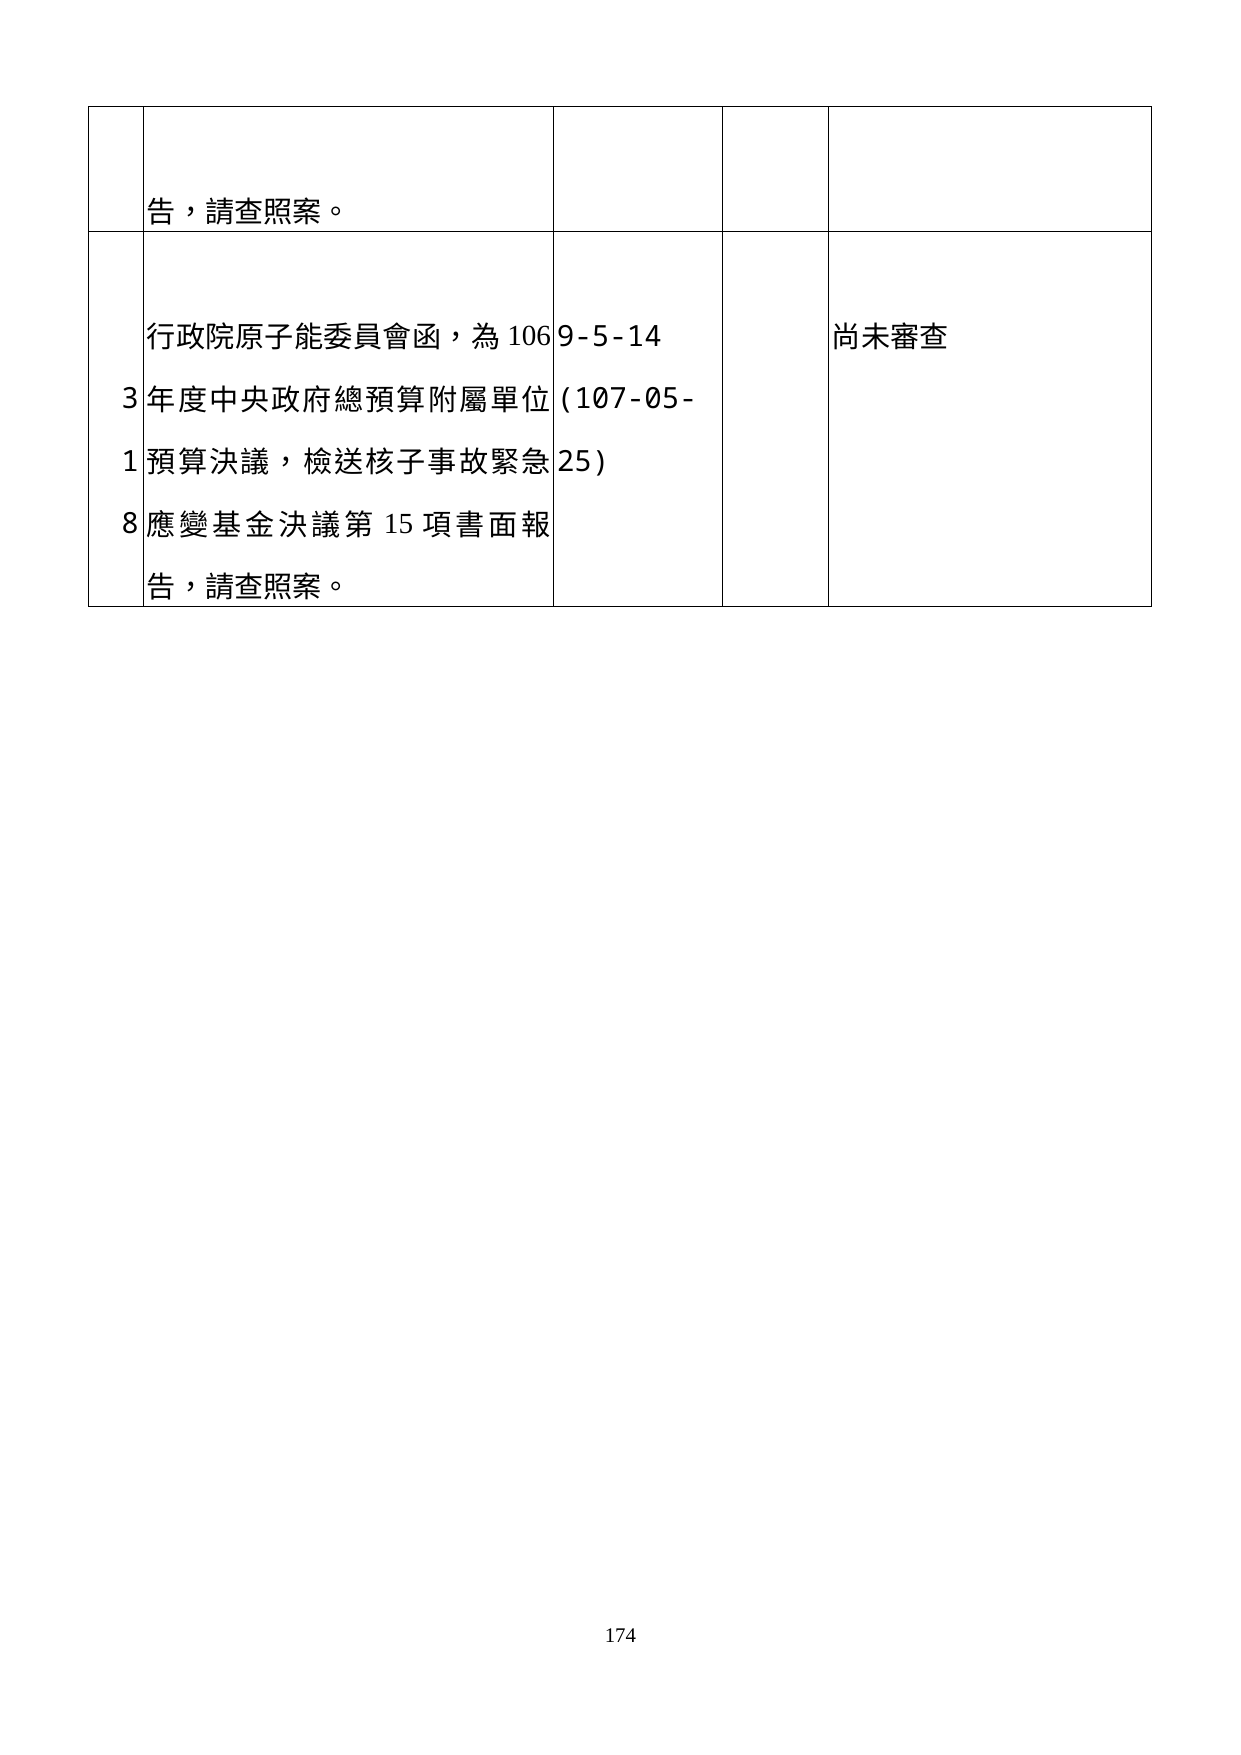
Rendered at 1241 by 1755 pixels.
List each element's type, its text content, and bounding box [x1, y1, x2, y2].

table_cell [554, 107, 722, 231]
table_cell 9-5-14 (107-05-25) [554, 232, 722, 606]
table_cell [89, 232, 143, 606]
table_cell [723, 232, 828, 606]
table_cell [89, 107, 143, 231]
table_cell 行政院原子能委員會函，為106年度中央政府總預算附屬單位預算決議，檢送核子事故緊急應變基金決議第15項書面報告，請查照案。 [144, 232, 553, 606]
table_cell 尚未審查 [829, 232, 1151, 606]
table_cell [829, 107, 1151, 231]
table_cell [723, 107, 828, 231]
table_cell 告，請查照案。 [144, 107, 553, 231]
